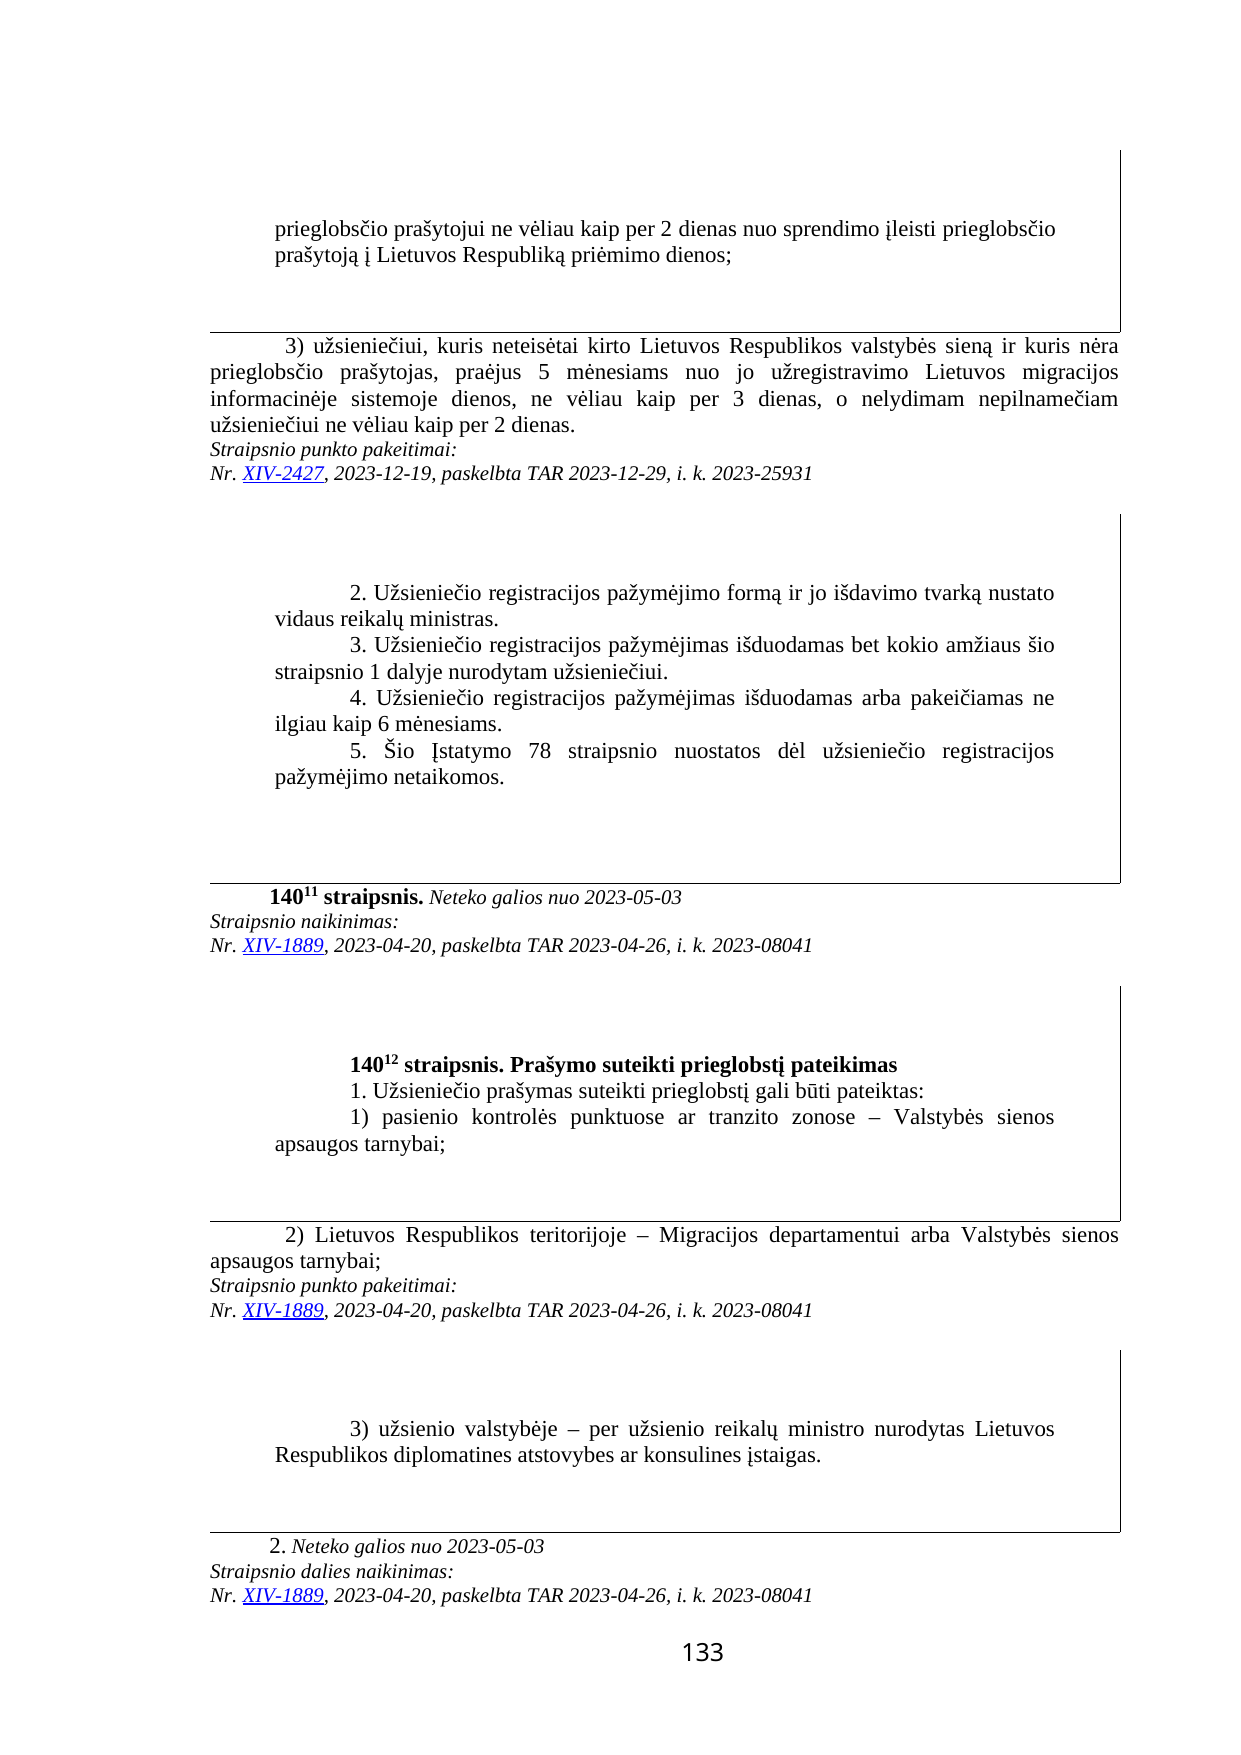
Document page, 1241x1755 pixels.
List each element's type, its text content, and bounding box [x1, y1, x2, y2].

text 2. Užsieniečio registracijos pažymėjimo formą ir jo išdavimo tvarką nustato vidaus reikalų ministras. [210, 514, 1120, 631]
text prieglobsčio prašytojui ne vėliau kaip per 2 dienas nuo sprendimo įleisti prieglobsčio prašytoją į Lietuvos Respubliką priėmimo dienos; [210, 150, 1120, 332]
text 5. Šio Įstatymo 78 straipsnio nuostatos dėl užsieniečio registracijos pažymėjimo netaikomos. [210, 737, 1120, 789]
text 14012 straipsnis. Prašymo suteikti prieglobstį pateikimas [210, 986, 1120, 1077]
text 4. Užsieniečio registracijos pažymėjimas išduodamas arba pakeičiamas ne ilgiau kaip 6 mėnesiams. [210, 684, 1120, 737]
text Nr. XIV-1889, 2023-04-20, paskelbta TAR 2023-04-26, i. k. 2023-08041 [210, 1583, 1120, 1607]
text 2. Neteko galios nuo 2023-05-03 [210, 1532, 1120, 1558]
text Nr. XIV-1889, 2023-04-20, paskelbta TAR 2023-04-26, i. k. 2023-08041 [210, 933, 1120, 957]
text 2) Lietuvos Respublikos teritorijoje – Migracijos departamentui arba Valstybės sienos apsaugos tarnybai; [210, 1221, 1120, 1273]
text 1. Užsieniečio prašymas suteikti prieglobstį gali būti pateiktas: [210, 1077, 1120, 1103]
text Straipsnio punkto pakeitimai: [210, 437, 1120, 461]
text Nr. XIV-1889, 2023-04-20, paskelbta TAR 2023-04-26, i. k. 2023-08041 [210, 1297, 1120, 1322]
text 1) pasienio kontrolės punktuose ar tranzito zonose – Valstybės sienos apsaugos tarnybai; [210, 1103, 1120, 1221]
text 3) užsienio valstybėje – per užsienio reikalų ministro nurodytas Lietuvos Respublikos diplomatines atstovybes ar konsulines įstaigas. [210, 1350, 1120, 1532]
text Nr. XIV-2427, 2023-12-19, paskelbta TAR 2023-12-29, i. k. 2023-25931 [210, 461, 1120, 485]
text Straipsnio dalies naikinimas: [210, 1558, 1120, 1583]
text 3. Užsieniečio registracijos pažymėjimas išduodamas bet kokio amžiaus šio straipsnio 1 dalyje nurodytam užsieniečiui. [210, 631, 1120, 684]
text 14011 straipsnis. Neteko galios nuo 2023-05-03 [210, 883, 1120, 909]
text Straipsnio naikinimas: [210, 909, 1120, 933]
text Straipsnio punkto pakeitimai: [210, 1273, 1120, 1297]
text 3) užsieniečiui, kuris neteisėtai kirto Lietuvos Respublikos valstybės sieną ir kuris nėra prieglobsčio prašytojas, praėjus 5 mėnesiams nuo jo užregistravimo Lietuvos migracijos informacinėje sistemoje dienos, ne vėliau kaip per 3 dienas, o nelydimam nepilnamečiam užsieniečiui ne vėliau kaip per 2 dienas. [210, 332, 1120, 437]
